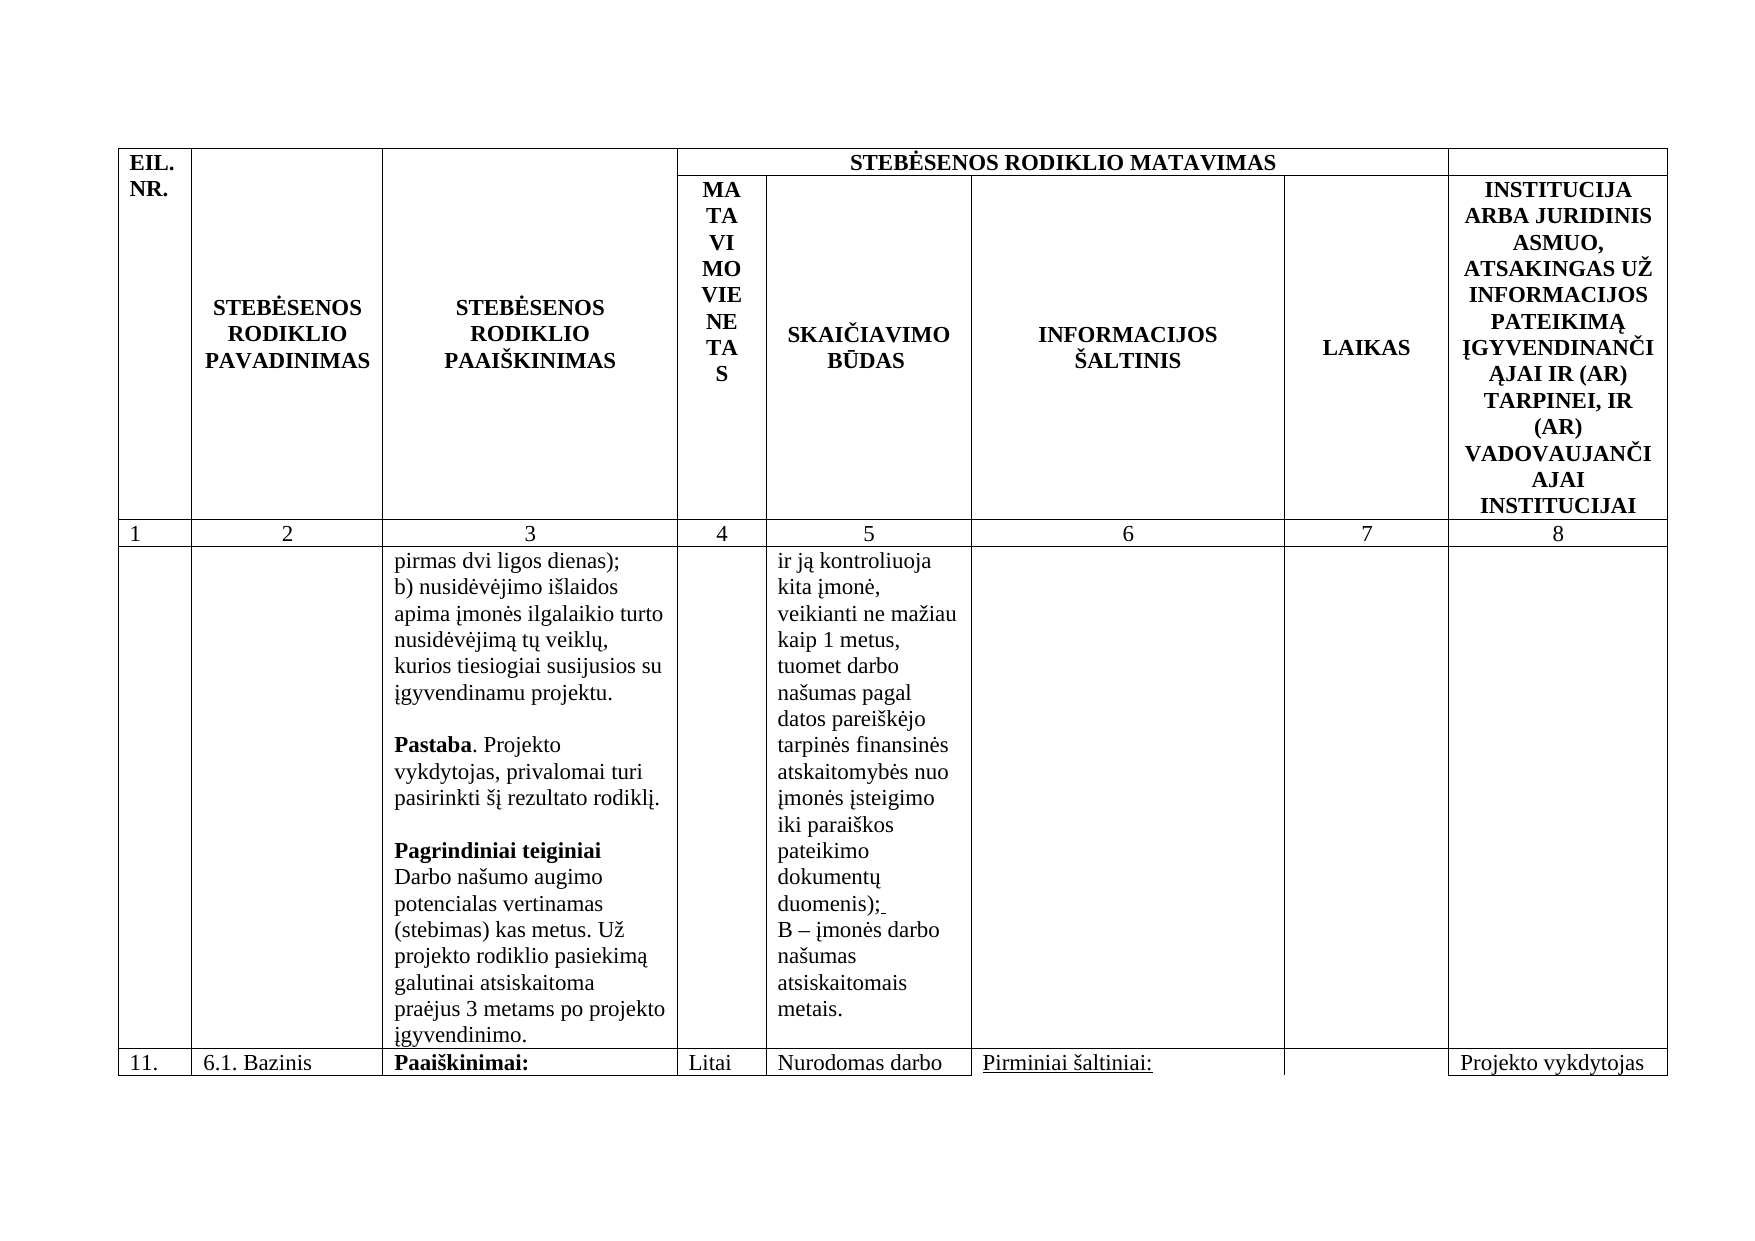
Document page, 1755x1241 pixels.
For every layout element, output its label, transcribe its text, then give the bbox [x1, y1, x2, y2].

table_header [1449, 149, 1667, 175]
table_cell [1285, 547, 1448, 1048]
table_cell SKAIČIAVIMO BŪDAS [767, 176, 971, 519]
table_header STEBĖSENOS RODIKLIO MATAVIMAS [678, 149, 1448, 175]
table_cell Paaiškinimai: [383, 1049, 677, 1075]
table_cell [972, 547, 1284, 1048]
table_cell MATAVIMO VIENETAS [678, 176, 766, 519]
table_cell Litai [678, 1049, 766, 1075]
table_header STEBĖSENOS RODIKLIO PAVADINIMAS [192, 149, 382, 519]
table_cell 4 [678, 520, 766, 546]
table_cell INSTITUCIJA ARBA JURIDINIS ASMUO, ATSAKINGAS UŽ INFORMACIJOS PATEIKIMĄ ĮGYVENDINANČIĄJAI IR (AR) TARPINEI, IR (AR) VADOVAUJANČIAJAI INSTITUCIJAI [1449, 176, 1667, 519]
table_cell LAIKAS [1285, 176, 1448, 519]
table_cell [678, 547, 766, 1048]
table_cell [1449, 547, 1667, 1048]
table_cell 6.1. Bazinis [192, 1049, 382, 1075]
table_cell [1285, 1049, 1448, 1075]
table_cell 6 [972, 520, 1284, 546]
table_cell Projekto vykdytojas [1449, 1049, 1667, 1075]
table_cell 2 [192, 520, 382, 546]
table_cell [192, 547, 382, 1048]
table_cell INFORMACIJOS ŠALTINIS [972, 176, 1284, 519]
table_cell Nurodomas darbo [767, 1049, 971, 1075]
table_cell [119, 547, 191, 1048]
table_cell pirmas dvi ligos dienas); b) nusidėvėjimo išlaidos apima įmonės ilgalaikio turto nusidėvėjimą tų veiklų, kurios tiesiogiai susijusios su įgyvendinamu projektu. Pastaba. Projekto vykdytojas, privalomai turi pasirinkti šį rezultato rodiklį. Pagrindiniai teiginiai Darbo našumo augimo potencialas vertinamas (stebimas) kas metus. Už projekto rodiklio pasiekimą galutinai atsiskaitoma praėjus 3 metams po projekto įgyvendinimo. [383, 547, 677, 1048]
table_cell 11. [119, 1049, 191, 1075]
table_cell Pirminiai šaltiniai: [972, 1049, 1284, 1075]
table_header STEBĖSENOS RODIKLIO PAAIŠKINIMAS [383, 149, 677, 519]
table_cell 8 [1449, 520, 1667, 546]
table_header EIL. NR. [119, 149, 191, 519]
table_cell 7 [1285, 520, 1448, 546]
table_cell ir ją kontroliuoja kita įmonė, veikianti ne mažiau kaip 1 metus, tuomet darbo našumas pagal datos pareiškėjo tarpinės finansinės atskaitomybės nuo įmonės įsteigimo iki paraiškos pateikimo dokumentų duomenis); B – įmonės darbo našumas atsiskaitomais metais. [767, 547, 971, 1048]
table_cell 1 [119, 520, 191, 546]
table_cell 5 [767, 520, 971, 546]
table_cell 3 [383, 520, 677, 546]
